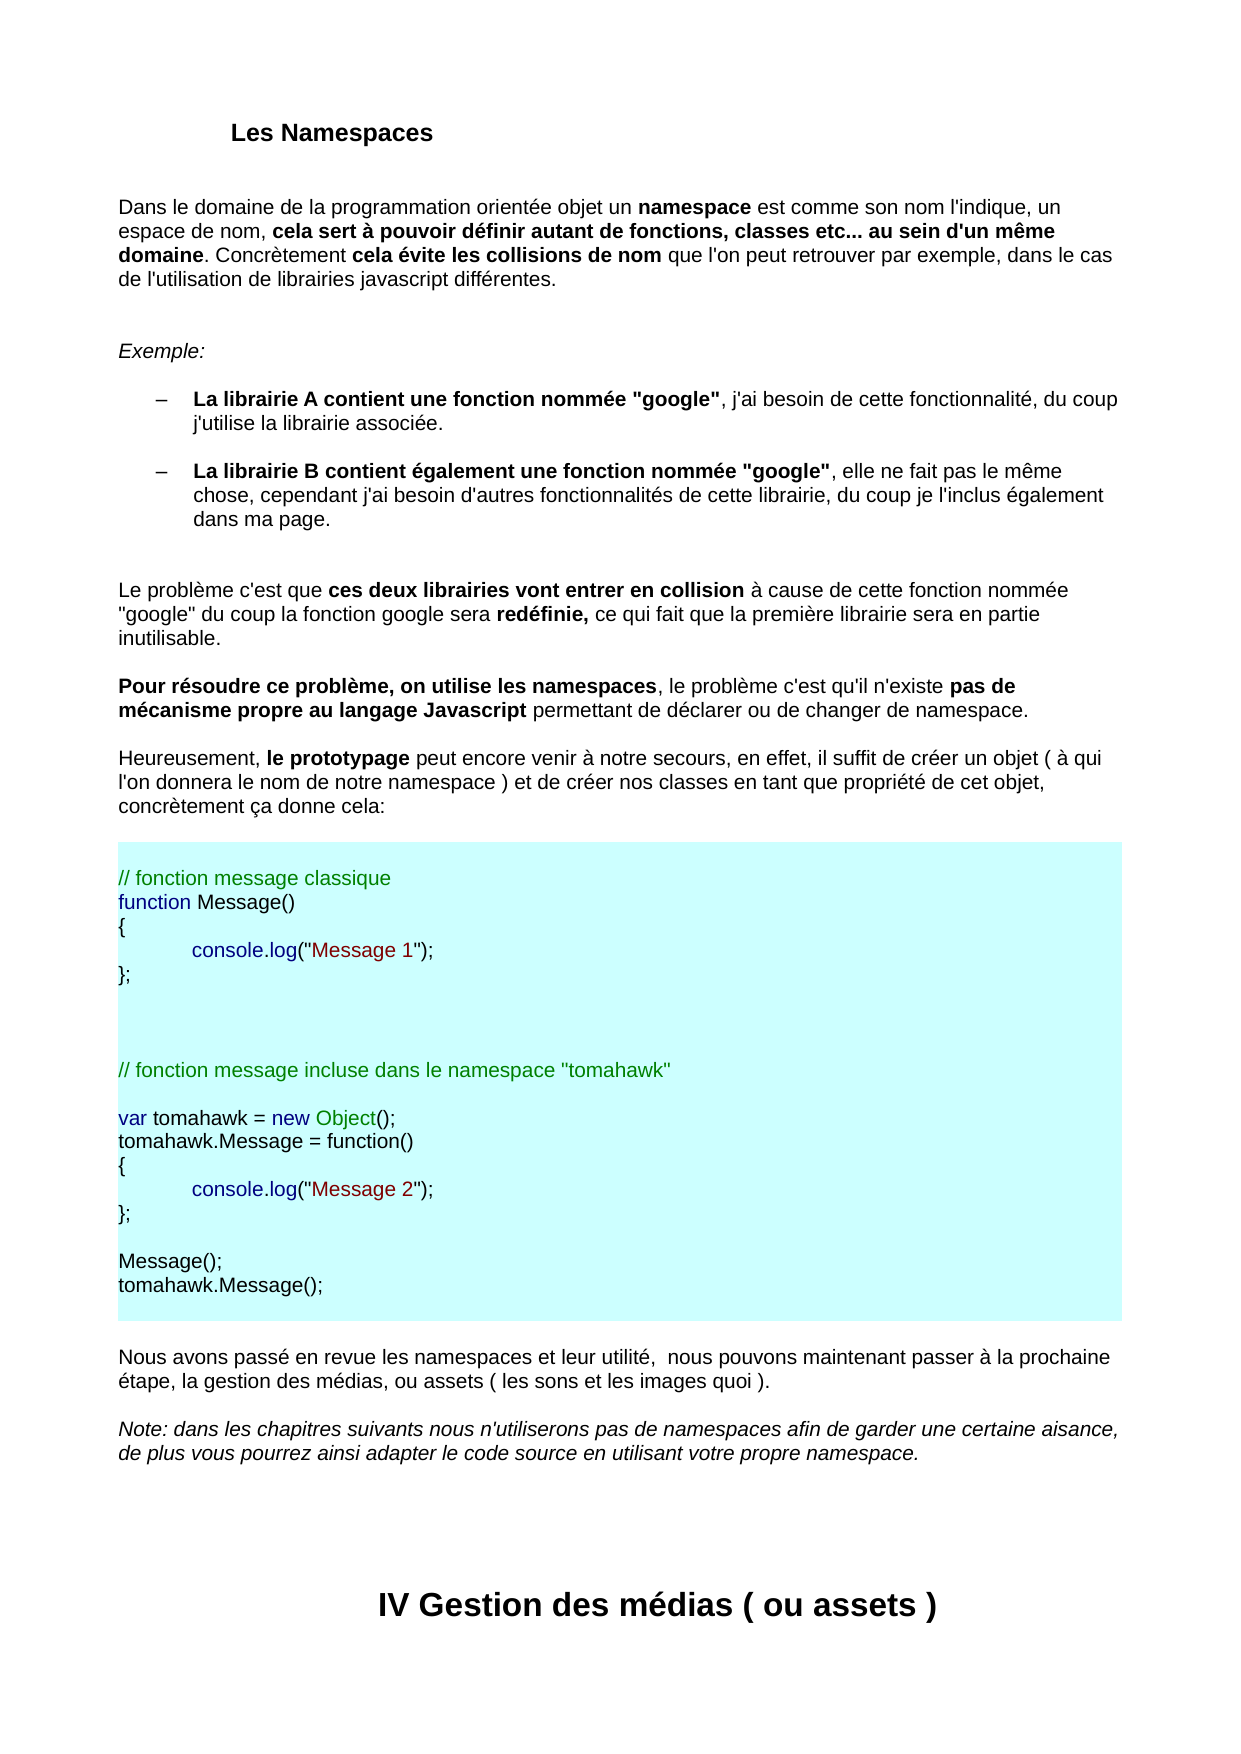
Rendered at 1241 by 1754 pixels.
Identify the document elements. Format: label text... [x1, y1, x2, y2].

text tomahawk.Message(); [118, 1273, 1122, 1297]
list La librairie B contient également une fonction nommée "google", elle ne fait pas le même chose, cependant j'ai besoin d'autres fonctionnalités de cette librairie, du coup je l'inclus également dans ma page. [156, 458, 1122, 530]
text Note: dans les chapitres suivants nous n'utiliserons pas de namespaces afin de garder une certaine aisance, de plus vous pourrez ainsi adapter le code source en utilisant votre propre namespace. [118, 1417, 1122, 1465]
text Exemple: [118, 338, 1122, 362]
list Les Namespaces [193, 118, 1122, 147]
text console.log("Message 2"); [118, 1177, 1122, 1201]
text Le problème c'est que ces deux librairies vont entrer en collision à cause de cette fonction nommée "google" du coup la fonction google sera redéfinie, ce qui fait que la première librairie sera en partie inutilisable. [118, 578, 1122, 650]
text Message(); [118, 1249, 1122, 1273]
text // fonction message classique [118, 866, 1122, 890]
text Dans le domaine de la programmation orientée objet un namespace est comme son nom l'indique, un espace de nom, cela sert à pouvoir définir autant de fonctions, classes etc... au sein d'un même domaine. Concrètement cela évite les collisions de nom que l'on peut retrouver par exemple, dans le cas de l'utilisation de librairies javascript différentes. [118, 195, 1122, 291]
text Heureusement, le prototypage peut encore venir à notre secours, en effet, il suffit de créer un objet ( à qui l'on donnera le nom de notre namespace ) et de créer nos classes en tant que propriété de cet objet, concrètement ça donne cela: [118, 746, 1122, 818]
list IV Gestion des médias ( ou assets ) [156, 1584, 1122, 1623]
text }; [118, 962, 1122, 986]
text tomahawk.Message = function() [118, 1129, 1122, 1153]
text Nous avons passé en revue les namespaces et leur utilité, nous pouvons maintenant passer à la prochaine étape, la gestion des médias, ou assets ( les sons et les images quoi ). [118, 1345, 1122, 1393]
text function Message() [118, 890, 1122, 914]
text { [118, 1153, 1122, 1177]
text console.log("Message 1"); [118, 938, 1122, 962]
text var tomahawk = new Object(); [118, 1105, 1122, 1129]
text { [118, 914, 1122, 938]
text Pour résoudre ce problème, on utilise les namespaces, le problème c'est qu'il n'existe pas de mécanisme propre au langage Javascript permettant de déclarer ou de changer de namespace. [118, 674, 1122, 722]
list La librairie A contient une fonction nommée "google", j'ai besoin de cette fonctionnalité, du coup j'utilise la librairie associée. [156, 386, 1122, 434]
text }; [118, 1201, 1122, 1225]
text // fonction message incluse dans le namespace "tomahawk" [118, 1057, 1122, 1081]
